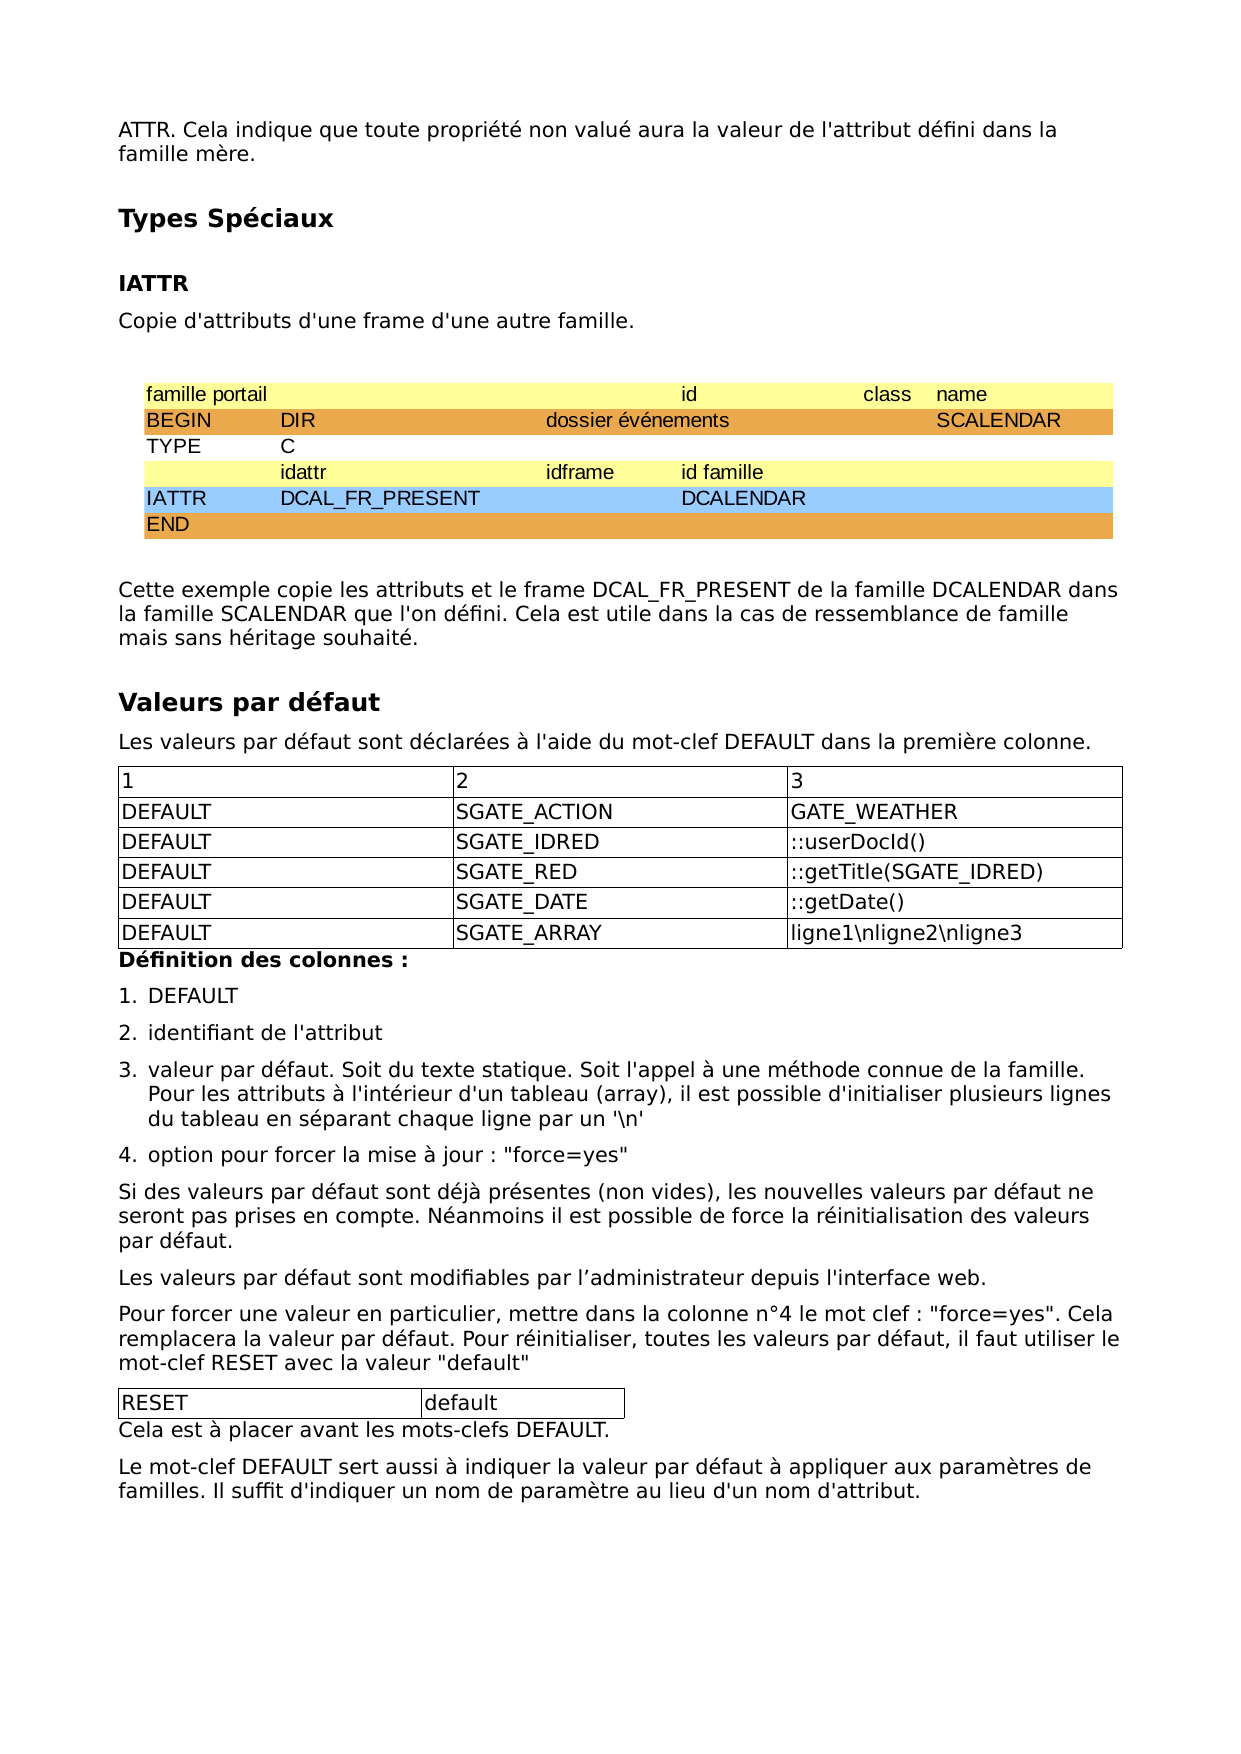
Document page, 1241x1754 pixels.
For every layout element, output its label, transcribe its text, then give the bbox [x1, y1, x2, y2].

table_cell DEFAULT [119, 798, 453, 827]
subtitle IATTR [118, 271, 1122, 296]
table_cell SGATE_DATE [454, 888, 787, 917]
text Pour forcer une valeur en particulier, mettre dans la colonne n°4 le mot clef : "force=yes". Cela remplacera la valeur par défaut. Pour réinitialiser, toutes les valeurs par défaut, il faut utiliser le mot-clef RESET avec la valeur "default" [118, 1302, 1122, 1375]
text Le mot-clef DEFAULT sert aussi à indiquer la valeur par défaut à appliquer aux paramètres de familles. Il suffit d'indiquer un nom de paramètre au lieu d'un nom d'attribut. [118, 1455, 1122, 1503]
table_header 2 [454, 767, 787, 797]
list identifiant de l'attribut [118, 1021, 1122, 1046]
table_cell DEFAULT [119, 858, 453, 887]
subtitle Types Spéciaux [118, 204, 1122, 233]
table_cell ::getDate() [788, 888, 1122, 917]
table_cell ::userDocId() [788, 828, 1122, 857]
text Si des valeurs par défaut sont déjà présentes (non vides), les nouvelles valeurs par défaut ne seront pas prises en compte. Néanmoins il est possible de force la réinitialisation des valeurs par défaut. [118, 1180, 1122, 1253]
table_cell DEFAULT [119, 919, 453, 948]
table_header RESET [119, 1389, 421, 1418]
text Les valeurs par défaut sont déclarées à l'aide du mot-clef DEFAULT dans la première colonne. [118, 730, 1122, 754]
table_cell SGATE_ACTION [454, 798, 787, 827]
table_cell ligne1\nligne2\nligne3 [788, 919, 1122, 948]
table_cell GATE_WEATHER [788, 798, 1122, 827]
table_cell DEFAULT [119, 888, 453, 917]
text Les valeurs par défaut sont modifiables par l’administrateur depuis l'interface web. [118, 1266, 1122, 1290]
list valeur par défaut. Soit du texte statique. Soit l'appel à une méthode connue de la famille. Pour les attributs à l'intérieur d'un tableau (array), il est possible d'initialiser plusieurs lignes du tableau en séparant chaque ligne par un '\n' [118, 1058, 1122, 1131]
list DEFAULT [118, 984, 1122, 1009]
table_cell SGATE_IDRED [454, 828, 787, 857]
table_cell DEFAULT [119, 828, 453, 857]
table_cell ::getTitle(SGATE_IDRED) [788, 858, 1122, 887]
text Cette exemple copie les attributs et le frame DCAL_FR_PRESENT de la famille DCALENDAR dans la famille SCALENDAR que l'on défini. Cela est utile dans la cas de ressemblance de famille mais sans héritage souhaité. [118, 578, 1122, 651]
table_header default [422, 1389, 624, 1418]
text ATTR. Cela indique que toute propriété non valué aura la valeur de l'attribut défini dans la famille mère. [118, 118, 1122, 167]
text Copie d'attributs d'une frame d'une autre famille. [118, 309, 1122, 333]
table_header 3 [788, 767, 1122, 797]
table_header 1 [119, 767, 453, 797]
subtitle Valeurs par défaut [118, 688, 1122, 717]
text Cela est à placer avant les mots-clefs DEFAULT. [118, 1418, 1122, 1442]
text Définition des colonnes : [118, 949, 1122, 972]
list option pour forcer la mise à jour : "force=yes" [118, 1143, 1122, 1168]
table_cell SGATE_ARRAY [454, 919, 787, 948]
table_cell SGATE_RED [454, 858, 787, 887]
